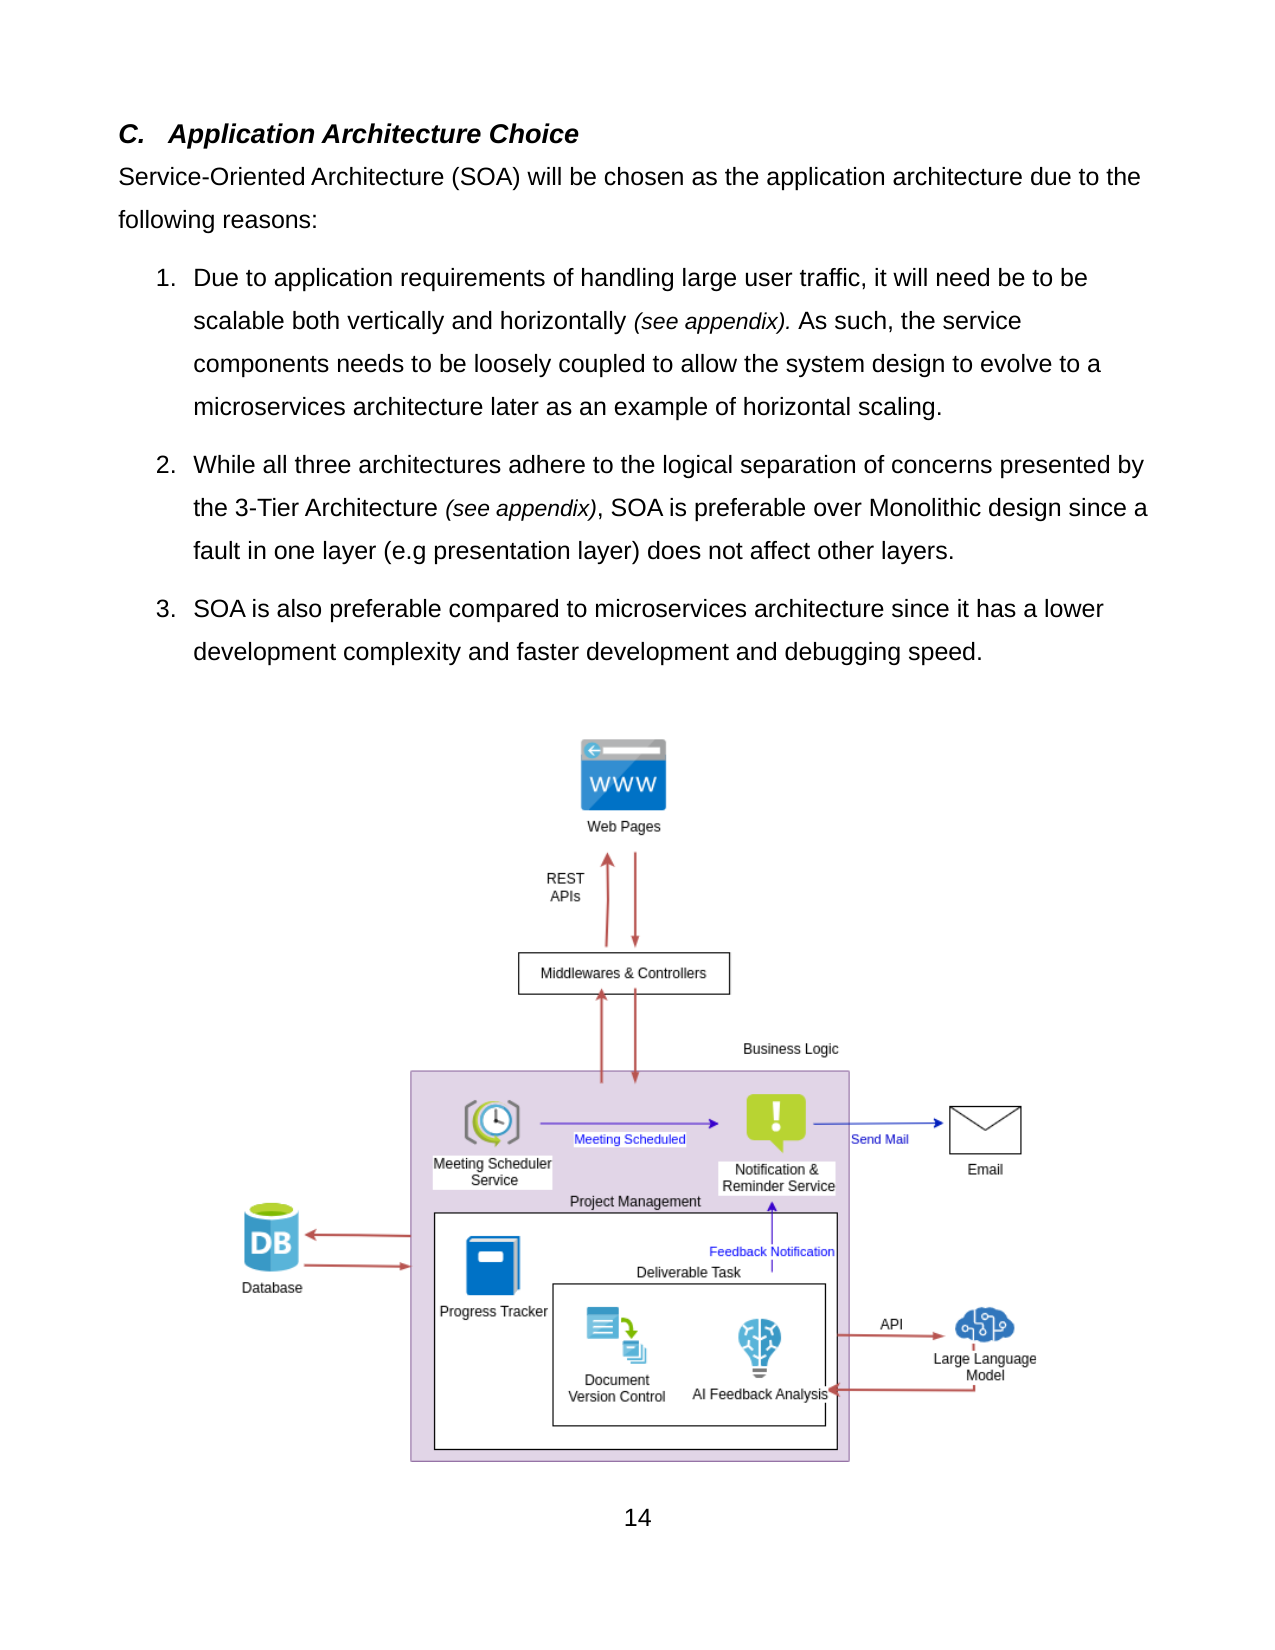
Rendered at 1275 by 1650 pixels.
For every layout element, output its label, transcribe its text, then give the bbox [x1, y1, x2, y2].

text Service-Oriented Architecture (SOA) will be chosen as the application architecture due to the following reasons: [118, 162, 1157, 234]
subtitle Application Architecture Choice [118, 118, 1157, 149]
list SOA is also preferable compared to microservices architecture since it has a lower development complexity and faster development and debugging speed. [156, 594, 1157, 666]
list Due to application requirements of handling large user traffic, it will need be to be scalable both vertically and horizontally (see appendix). As such, the service components needs to be loosely coupled to allow the system design to evolve to a microservices architecture later as an example of horizontal scaling. [156, 263, 1157, 421]
list While all three architectures adhere to the logical separation of concerns presented by the 3-Tier Architecture (see appendix), SOA is preferable over Monolithic design since a fault in one layer (e.g presentation layer) does not affect other layers. [156, 450, 1157, 565]
picture [209, 723, 1037, 1462]
